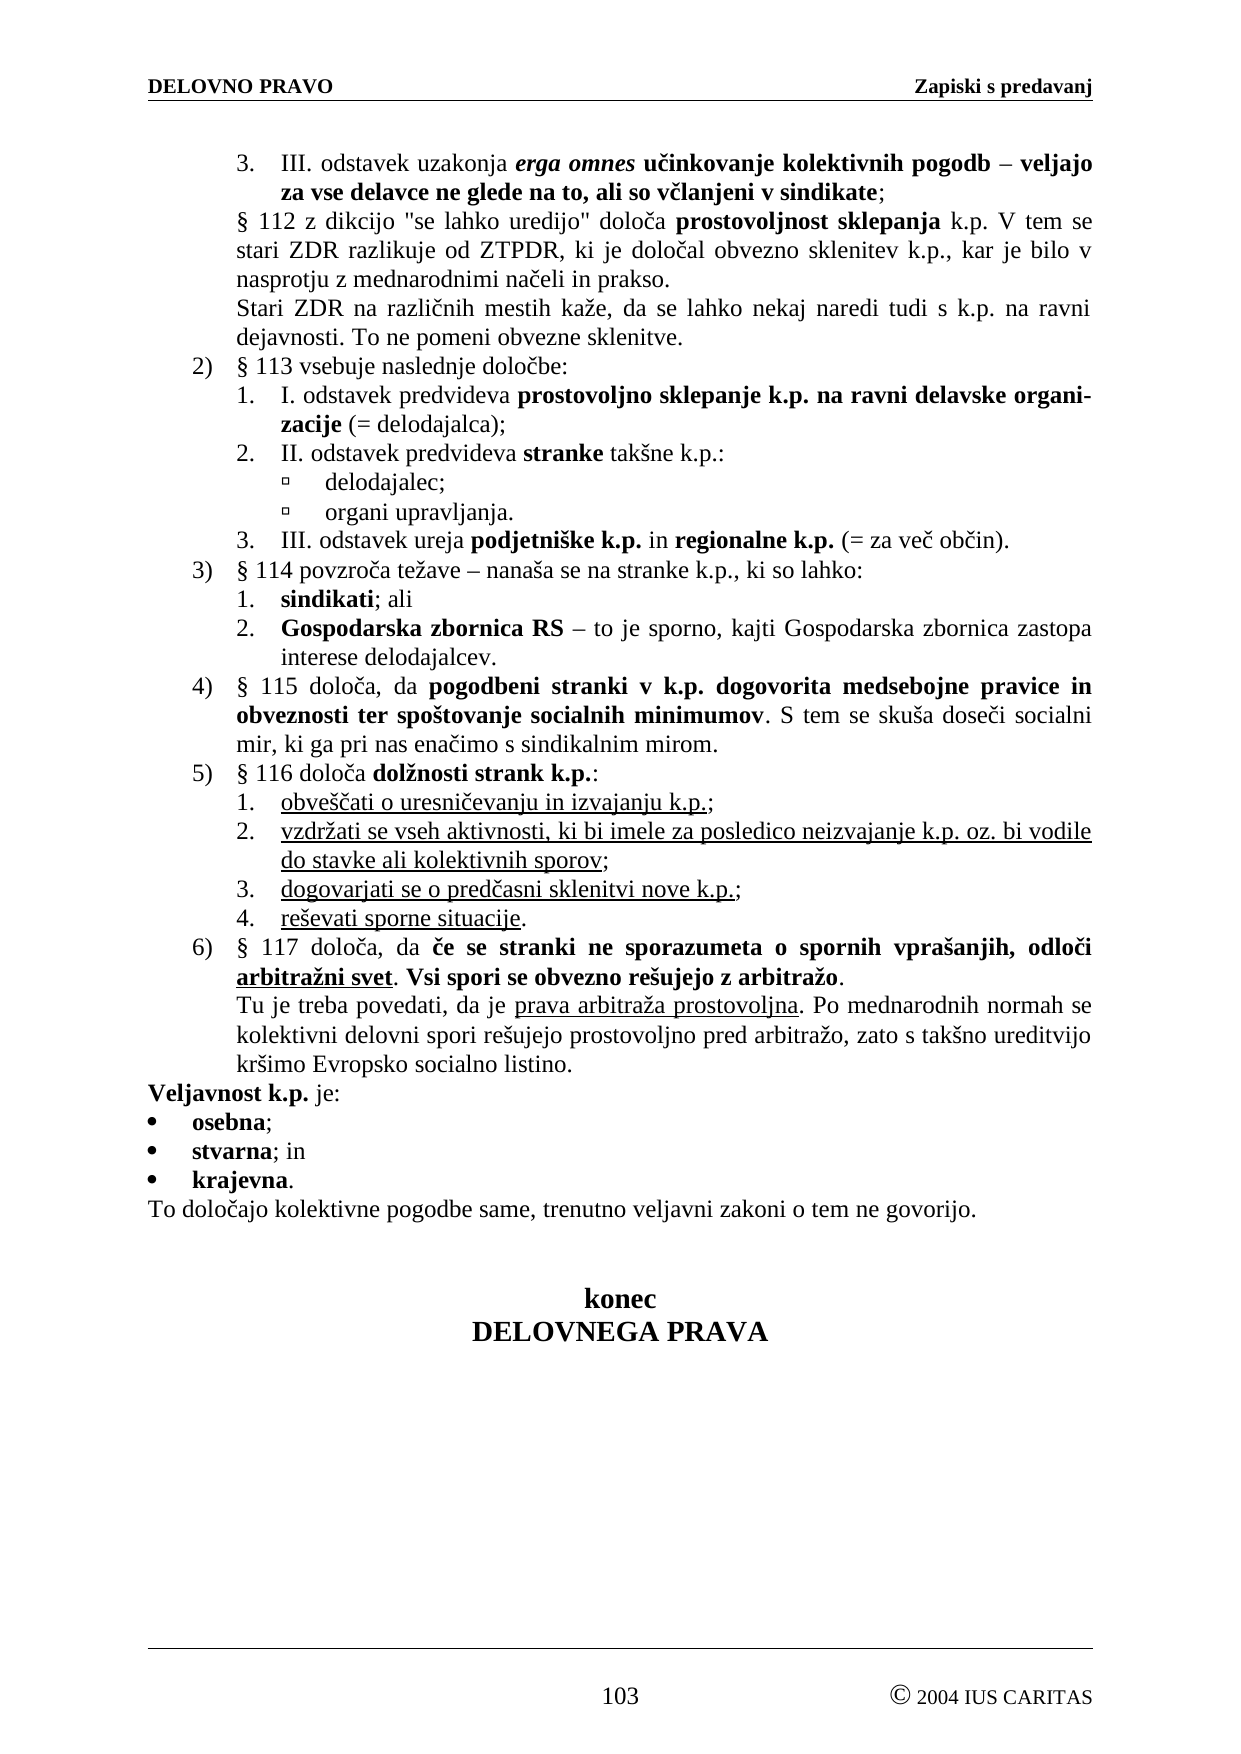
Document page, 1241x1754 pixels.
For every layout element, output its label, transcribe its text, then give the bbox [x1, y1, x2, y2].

list Gospodarska zbornica RS – to je sporno, kajti Gospodarska zbornica zastopa interese delodajalcev. [236, 613, 1093, 671]
list krajevna. [148, 1165, 1093, 1194]
list I. odstavek predvideva prostovoljno sklepanje k.p. na ravni delavske organi-zacije (= delodajalca); [236, 380, 1093, 438]
list III. odstavek ureja podjetniške k.p. in regionalne k.p. (= za več občin). [236, 525, 1093, 554]
list obveščati o uresničevanju in izvajanju k.p.; [236, 787, 1093, 816]
list § 115 določa, da pogodbeni stranki v k.p. dogovorita medsebojne pravice in obveznosti ter spoštovanje socialnih minimumov. S tem se skuša doseči socialni mir, ki ga pri nas enačimo s sindikalnim mirom. [192, 671, 1093, 758]
text Stari ZDR na različnih mestih kaže, da se lahko nekaj naredi tudi s k.p. na ravni dejavnosti. To ne pomeni obvezne sklenitve. [236, 293, 1093, 351]
text DELOVNEGA PRAVA [148, 1314, 1093, 1348]
list vzdržati se vseh aktivnosti, ki bi imele za posledico neizvajanje k.p. oz. bi vodile do stavke ali kolektivnih sporov; [236, 816, 1093, 874]
list osebna; [148, 1107, 1093, 1136]
list § 113 vsebuje naslednje določbe: [192, 351, 1093, 380]
list § 116 določa dolžnosti strank k.p.: [192, 758, 1093, 787]
list § 114 povzroča težave – nanaša se na stranke k.p., ki so lahko: [192, 554, 1093, 583]
list stvarna; in [148, 1136, 1093, 1165]
list III. odstavek uzakonja erga omnes učinkovanje kolektivnih pogodb – veljajo za vse delavce ne glede na to, ali so včlanjeni v sindikate; [236, 148, 1093, 206]
list sindikati; ali [236, 583, 1093, 613]
text To določajo kolektivne pogodbe same, trenutno veljavni zakoni o tem ne govorijo. [148, 1194, 1093, 1223]
list dogovarjati se o predčasni sklenitvi nove k.p.; [236, 874, 1093, 903]
text Veljavnost k.p. je: [148, 1078, 1093, 1107]
list reševati sporne situacije. [236, 903, 1093, 932]
text § 112 z dikcijo "se lahko uredijo" določa prostovoljnost sklepanja k.p. V tem se stari ZDR razlikuje od ZTPDR, ki je določal obvezno sklenitev k.p., kar je bilo v nasprotju z mednarodnimi načeli in prakso. [236, 206, 1093, 293]
list § 117 določa, da če se stranki ne sporazumeta o spornih vprašanjih, odloči arbitražni svet. Vsi spori se obvezno rešujejo z arbitražo. [192, 932, 1093, 990]
list delodajalec; [281, 467, 1093, 496]
list II. odstavek predvideva stranke takšne k.p.: [236, 438, 1093, 467]
text Tu je treba povedati, da je prava arbitraža prostovoljna. Po mednarodnih normah se kolektivni delovni spori rešujejo prostovoljno pred arbitražo, zato s takšno ureditvijo kršimo Evropsko socialno listino. [236, 990, 1093, 1078]
list organi upravljanja. [281, 496, 1093, 525]
text konec [148, 1281, 1093, 1314]
